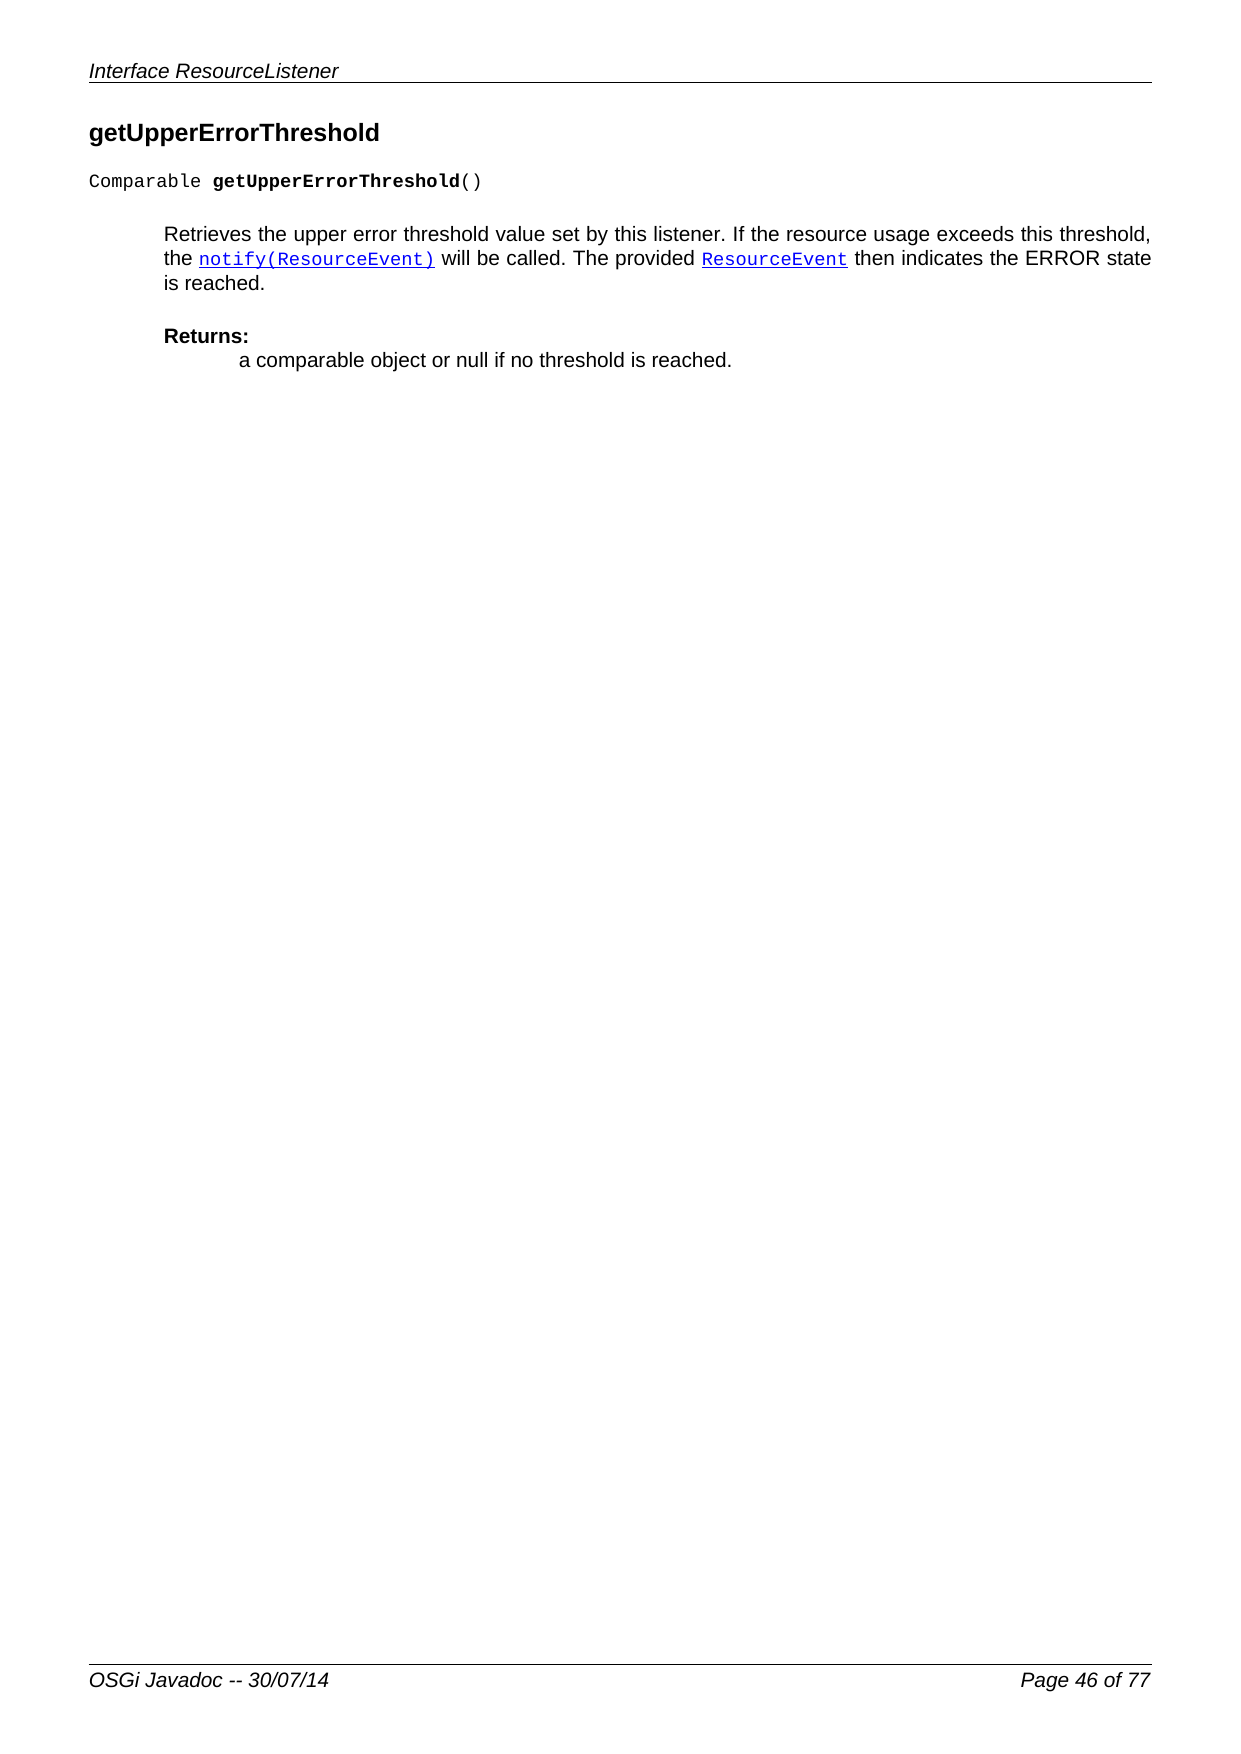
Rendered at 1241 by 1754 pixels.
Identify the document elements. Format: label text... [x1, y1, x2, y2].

text Retrieves the upper error threshold value set by this listener. If the resource usage exceeds this threshold, the notify(ResourceEvent) will be called. The provided ResourceEvent then indicates the ERROR state is reached. [163, 222, 1152, 295]
text a comparable object or null if no threshold is reached. [238, 348, 1152, 372]
text Comparable getUpperErrorThreshold() [88, 171, 1152, 193]
subtitle getUpperErrorThreshold [88, 118, 1152, 147]
text Returns: [163, 324, 1152, 348]
